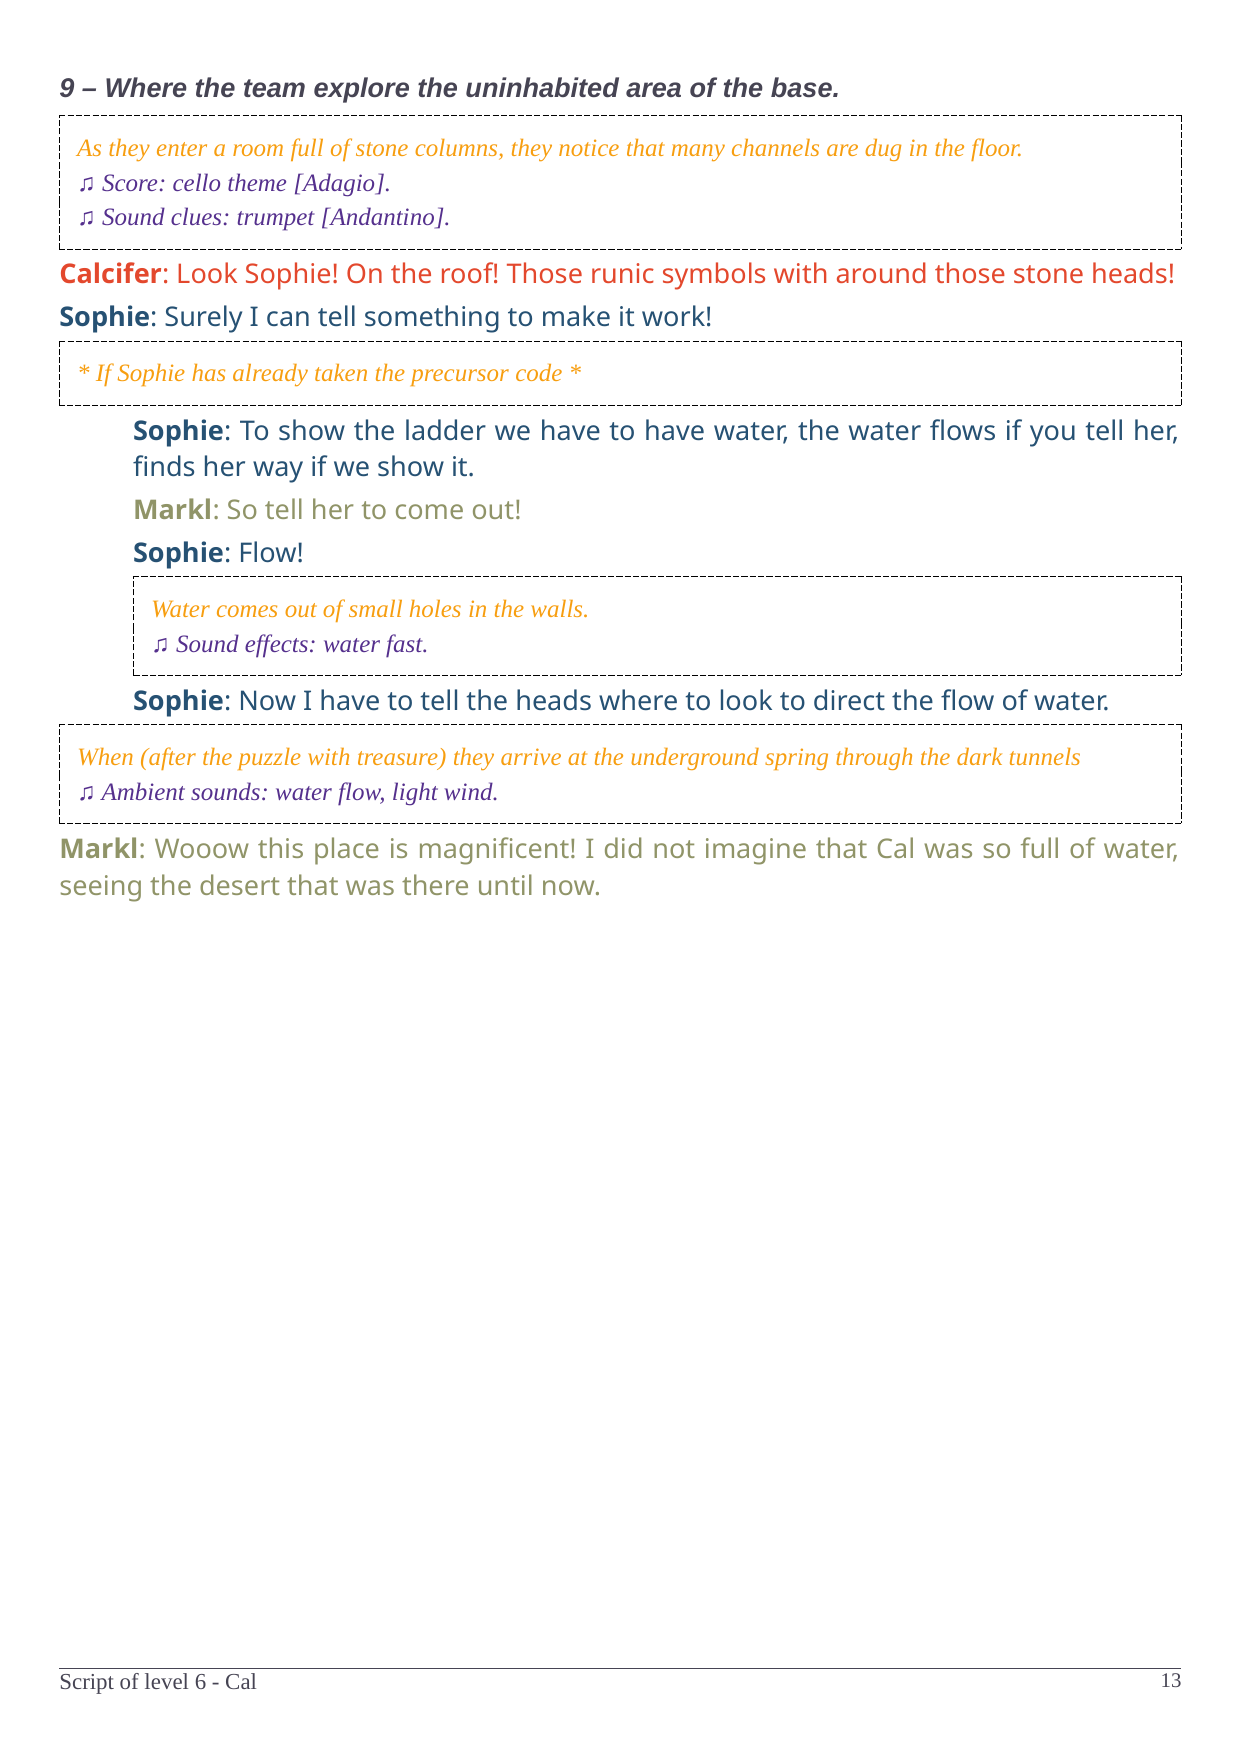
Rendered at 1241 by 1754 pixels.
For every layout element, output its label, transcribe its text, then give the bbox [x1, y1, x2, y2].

subtitle 9 – Where the team explore the uninhabited area of the base. [59, 72, 1181, 103]
text Sophie: To show the ladder we have to have water, the water flows if you tell her, finds her way if we show it. [133, 411, 1181, 485]
text As they enter a room full of stone columns, they notice that many channels are dug in the floor. [59, 115, 1181, 150]
text Sophie: Surely I can tell something to make it work! [59, 298, 1181, 335]
text Sophie: Flow! [133, 533, 1181, 570]
text ♫ Sound effects: water fast. [133, 611, 1181, 675]
text Sophie: Now I have to tell the heads where to look to direct the flow of water. [133, 681, 1181, 718]
text ♫ Score: cello theme [Adagio]. [59, 150, 1181, 185]
text ♫ Ambient sounds: water flow, light wind. [59, 759, 1181, 823]
text When (after the puzzle with treasure) they arrive at the underground spring through the dark tunnels [59, 724, 1181, 759]
text ♫ Sound clues: trumpet [Andantino]. [59, 185, 1181, 249]
text Markl: Wooow this place is magnificent! I did not imagine that Cal was so full of water, seeing the desert that was there until now. [59, 829, 1181, 903]
text Calcifer: Look Sophie! On the roof! Those runic symbols with around those stone heads! [59, 255, 1181, 292]
text Water comes out of small holes in the walls. [133, 576, 1181, 611]
text Markl: So tell her to come out! [133, 491, 1181, 527]
text * If Sophie has already taken the precursor code * [59, 341, 1181, 405]
